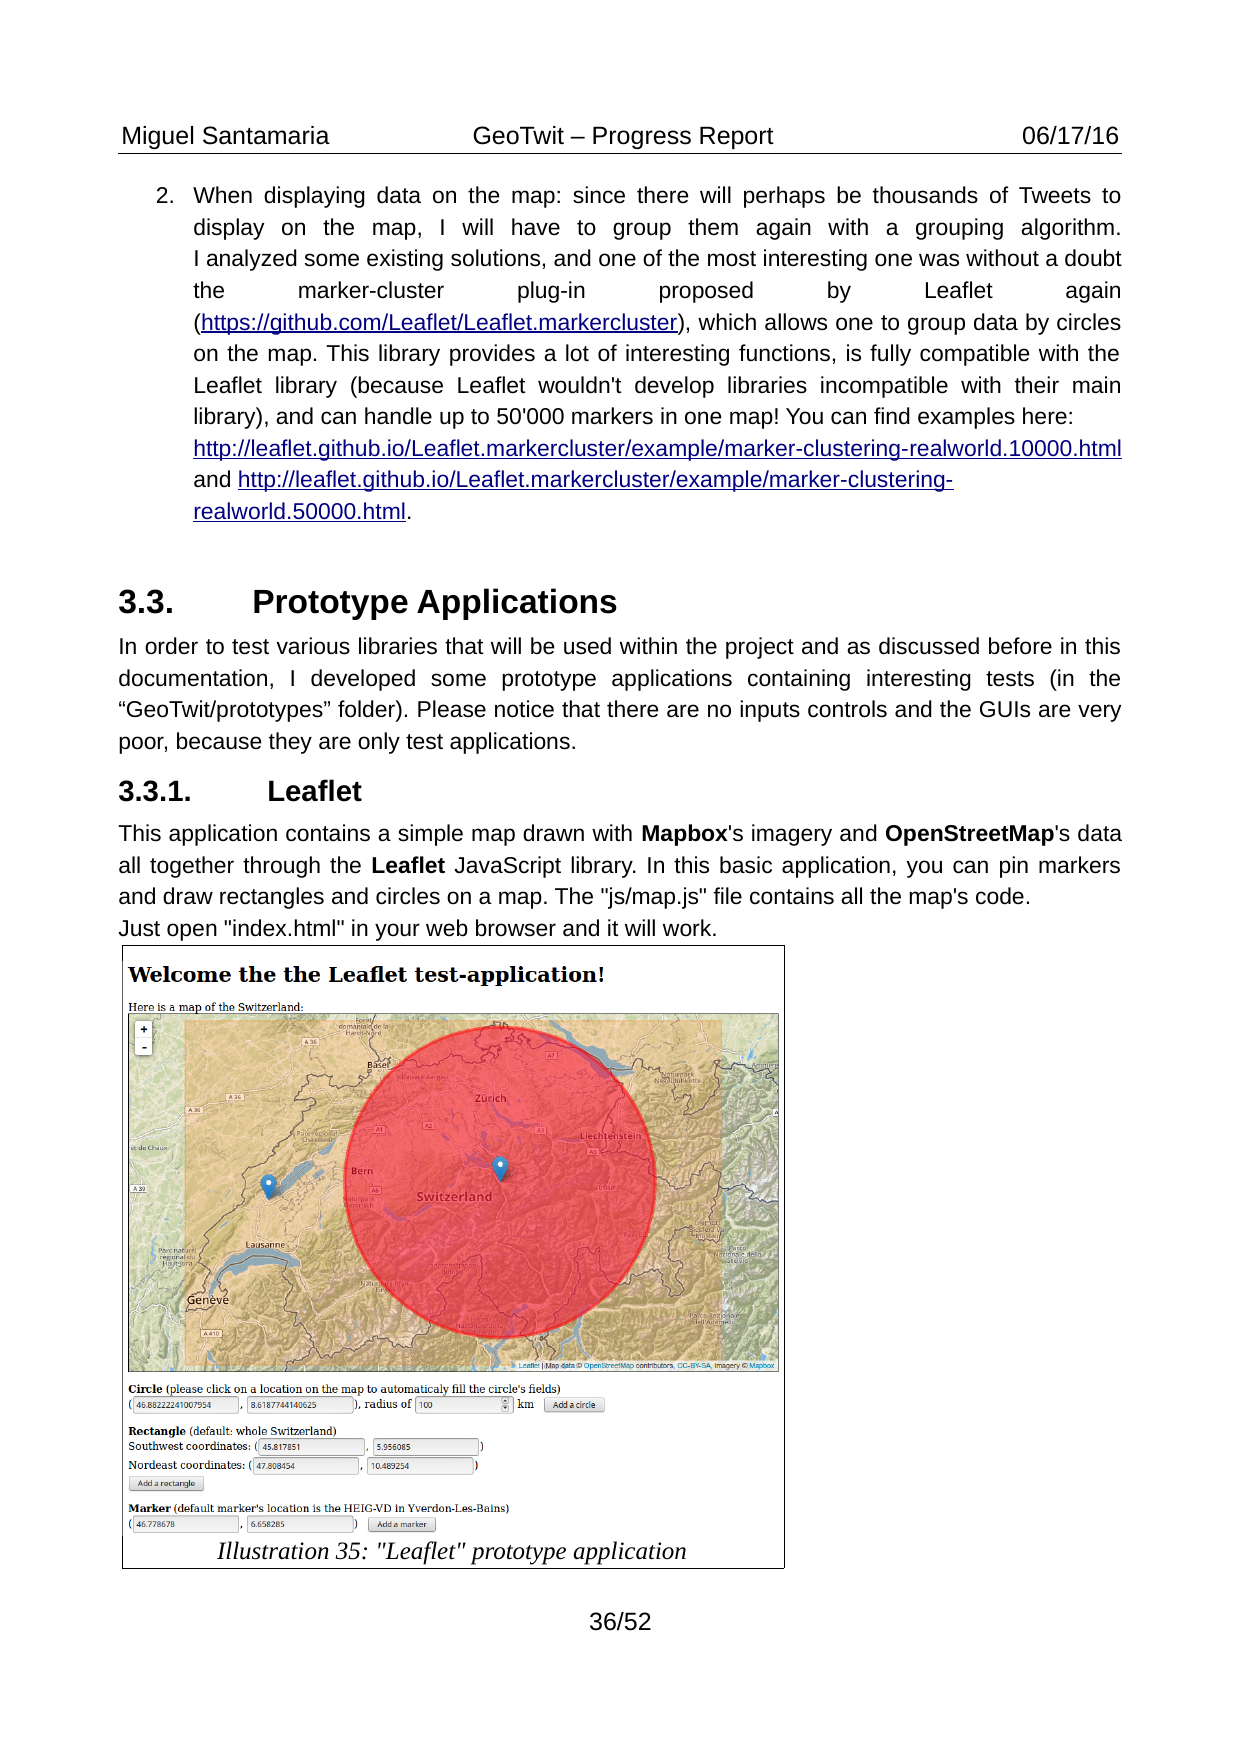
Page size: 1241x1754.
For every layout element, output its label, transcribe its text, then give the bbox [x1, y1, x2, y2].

text Illustration 35: "Leaflet" prototype application [125, 1536, 781, 1565]
text Just open "index.html" in your web browser and it will work. [118, 915, 1122, 941]
text In order to test various libraries that will be used within the project and as discussed before in this documentation, I developed some prototype applications containing interesting tests (in the “GeoTwit/prototypes” folder). Please notice that there are no inputs controls and the GUIs are very poor, because they are only test applications. [118, 633, 1122, 754]
text [123, 1536, 784, 1568]
list When displaying data on the map: since there will perhaps be thousands of Tweets to display on the map, I will have to group them again with a grouping algorithm. I analyzed some existing solutions, and one of the most interesting one was without a doubt the marker-cluster plug-in proposed by Leaflet again (https://github.com/Leaflet/Leaflet.markercluster), which allows one to group data by circles on the map. This library provides a lot of interesting functions, is fully compatible with the Leaflet library (because Leaflet wouldn't develop libraries incompatible with their main library), and can handle up to 50'000 markers in one map! You can find examples here: [156, 182, 1122, 429]
text [123, 946, 784, 961]
picture [122, 961, 784, 1536]
subtitle Prototype Applications [118, 582, 1122, 621]
subtitle Leaflet [118, 774, 1122, 808]
list http://leaflet.github.io/Leaflet.markercluster/example/marker-clustering-realworld.10000.html and http://leaflet.github.io/Leaflet.markercluster/example/marker-clustering-realworld.50000.html. [156, 435, 1122, 524]
text This application contains a simple map drawn with Mapbox's imagery and OpenStreetMap's data all together through the Leaflet JavaScript library. In this basic application, you can pin markers and draw rectangles and circles on a map. The "js/map.js" file contains all the map's code. [118, 820, 1122, 909]
